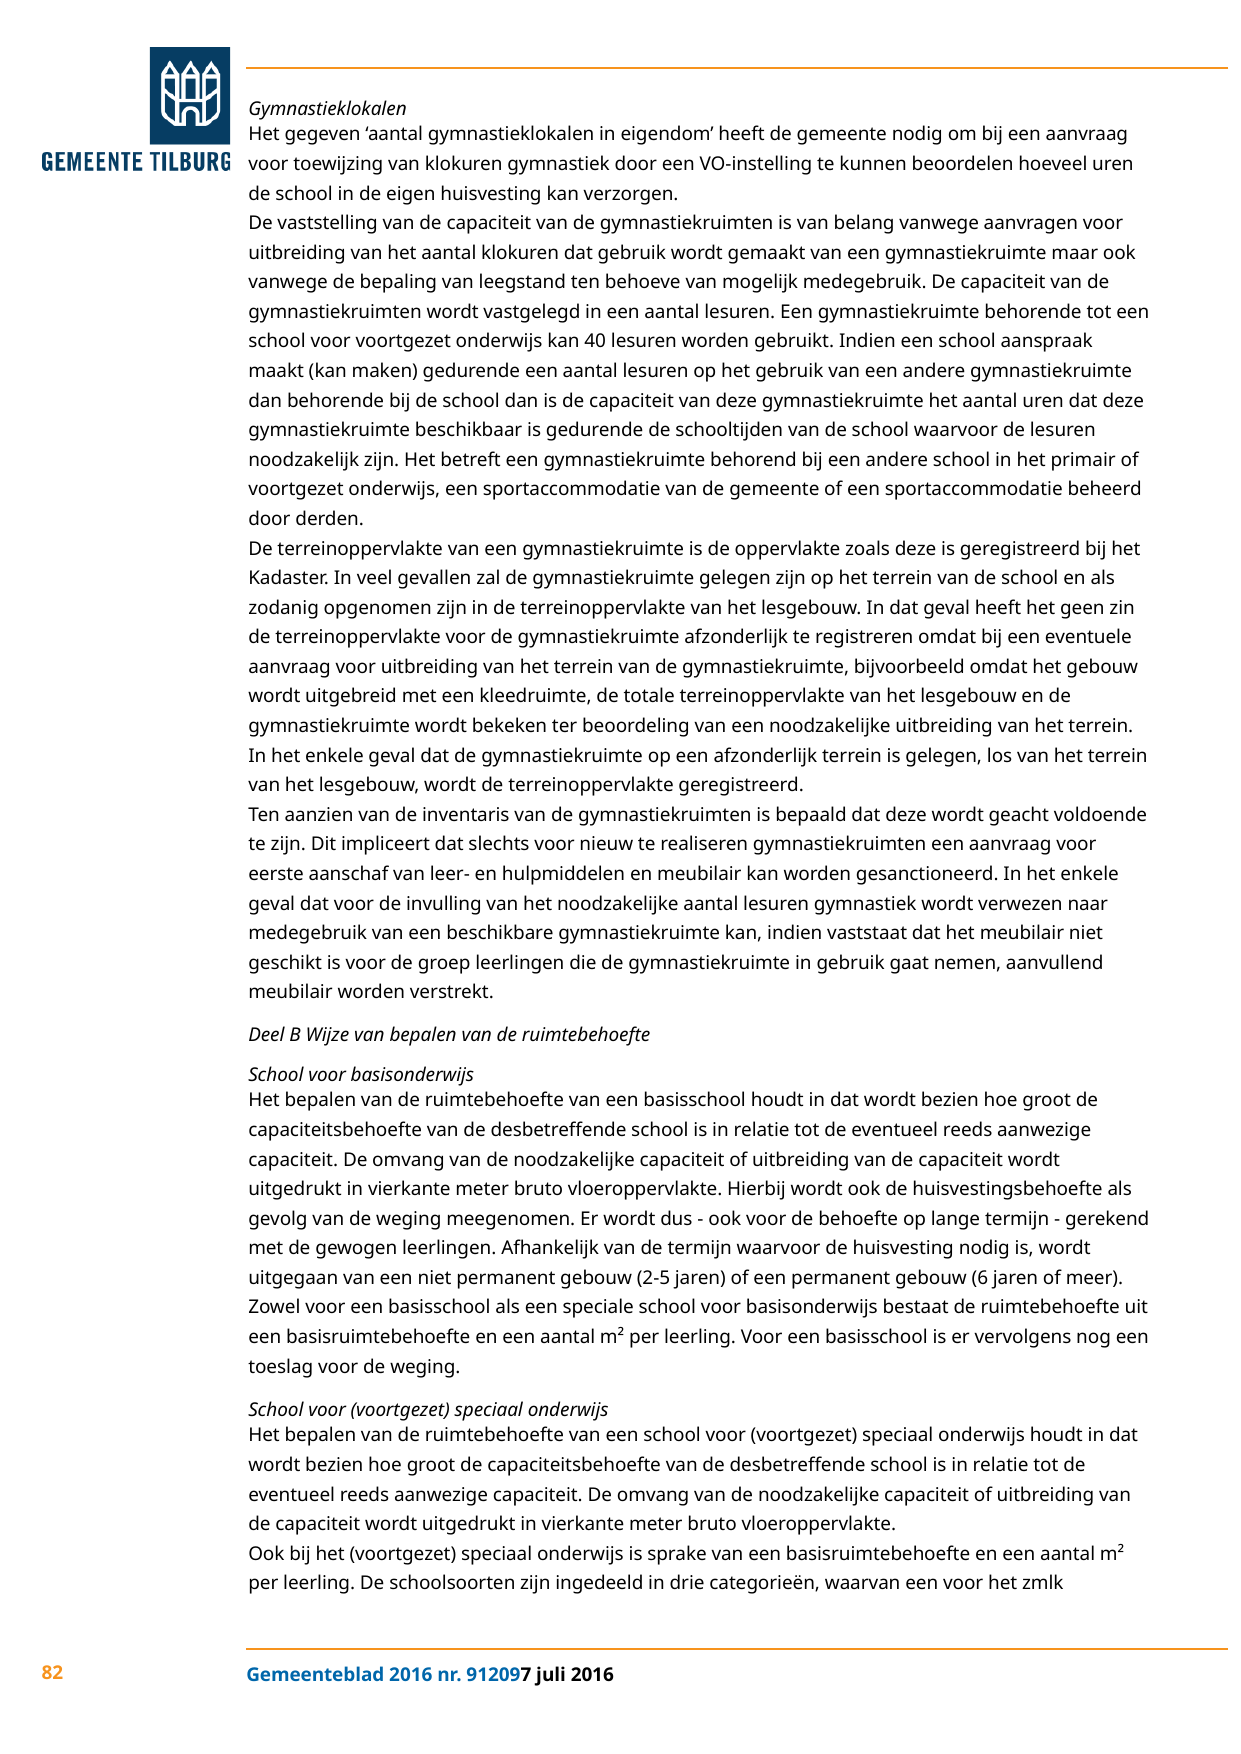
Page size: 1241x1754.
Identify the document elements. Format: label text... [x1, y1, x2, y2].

text School voor basisonderwijs [248, 1061, 1152, 1087]
text Deel B Wijze van bepalen van de ruimtebehoefte [248, 1022, 1152, 1047]
text De terreinoppervlakte van een gymnastiekruimte is de oppervlakte zoals deze is geregistreerd bij het Kadaster. In veel gevallen zal de gymnastiekruimte gelegen zijn op het terrein van de school en als zodanig opgenomen zijn in de terreinoppervlakte van het lesgebouw. In dat geval heeft het geen zin de terreinoppervlakte voor de gymnastiekruimte afzonderlijk te registreren omdat bij een eventuele aanvraag voor uitbreiding van het terrein van de gymnastiekruimte, bijvoorbeeld omdat het gebouw wordt uitgebreid met een kleedruimte, de totale terreinoppervlakte van het lesgebouw en de gymnastiekruimte wordt bekeken ter beoordeling van een noodzakelijke uitbreiding van het terrein. In het enkele geval dat de gymnastiekruimte op een afzonderlijk terrein is gelegen, los van het terrein van het lesgebouw, wordt de terreinoppervlakte geregistreerd. [248, 535, 1152, 797]
text Ook bij het (voortgezet) speciaal onderwijs is sprake van een basisruimtebehoefte en een aantal m² per leerling. De schoolsoorten zijn ingedeeld in drie categorieën, waarvan een voor het zmlk [248, 1540, 1152, 1595]
text Zowel voor een basisschool als een speciale school voor basisonderwijs bestaat de ruimtebehoefte uit een basisruimtebehoefte en een aantal m² per leerling. Voor een basisschool is er vervolgens nog een toeslag voor de weging. [248, 1294, 1152, 1378]
text Het gegeven ‘aantal gymnastieklokalen in eigendom’ heeft de gemeente nodig om bij een aanvraag voor toewijzing van klokuren gymnastiek door een VO-instelling te kunnen beoordelen hoeveel uren de school in de eigen huisvesting kan verzorgen. [248, 121, 1152, 205]
text School voor (voortgezet) speciaal onderwijs [248, 1396, 1152, 1422]
text Gymnastieklokalen [248, 95, 1152, 121]
text Het bepalen van de ruimtebehoefte van een basisschool houdt in dat wordt bezien hoe groot de capaciteitsbehoefte van de desbetreffende school is in relatie tot de eventueel reeds aanwezige capaciteit. De omvang van de noodzakelijke capaciteit of uitbreiding van de capaciteit wordt uitgedrukt in vierkante meter bruto vloeroppervlakte. Hierbij wordt ook de huisvestingsbehoefte als gevolg van de weging meegenomen. Er wordt dus - ook voor de behoefte op lange termijn - gerekend met de gewogen leerlingen. Afhankelijk van de termijn waarvoor de huisvesting nodig is, wordt uitgegaan van een niet permanent gebouw (2-5 jaren) of een permanent gebouw (6 jaren of meer). [248, 1087, 1152, 1290]
text Ten aanzien van de inventaris van de gymnastiekruimten is bepaald dat deze wordt geacht voldoende te zijn. Dit impliceert dat slechts voor nieuw te realiseren gymnastiekruimten een aanvraag voor eerste aanschaf van leer- en hulpmiddelen en meubilair kan worden gesanctioneerd. In het enkele geval dat voor de invulling van het noodzakelijke aantal lesuren gymnastiek wordt verwezen naar medegebruik van een beschikbare gymnastiekruimte kan, indien vaststaat dat het meubilair niet geschikt is voor de groep leerlingen die de gymnastiekruimte in gebruik gaat nemen, aanvullend meubilair worden verstrekt. [248, 801, 1152, 1004]
text De vaststelling van de capaciteit van de gymnastiekruimten is van belang vanwege aanvragen voor uitbreiding van het aantal klokuren dat gebruik wordt gemaakt van een gymnastiekruimte maar ook vanwege de bepaling van leegstand ten behoeve van mogelijk medegebruik. De capaciteit van de gymnastiekruimten wordt vastgelegd in een aantal lesuren. Een gymnastiekruimte behorende tot een school voor voortgezet onderwijs kan 40 lesuren worden gebruikt. Indien een school aanspraak maakt (kan maken) gedurende een aantal lesuren op het gebruik van een andere gymnastiekruimte dan behorende bij de school dan is de capaciteit van deze gymnastiekruimte het aantal uren dat deze gymnastiekruimte beschikbaar is gedurende de schooltijden van de school waarvoor de lesuren noodzakelijk zijn. Het betreft een gymnastiekruimte behorend bij een andere school in het primair of voortgezet onderwijs, een sportaccommodatie van de gemeente of een sportaccommodatie beheerd door derden. [248, 209, 1152, 531]
text Het bepalen van de ruimtebehoefte van een school voor (voortgezet) speciaal onderwijs houdt in dat wordt bezien hoe groot de capaciteitsbehoefte van de desbetreffende school is in relatie tot de eventueel reeds aanwezige capaciteit. De omvang van de noodzakelijke capaciteit of uitbreiding van de capaciteit wordt uitgedrukt in vierkante meter bruto vloeroppervlakte. [248, 1422, 1152, 1536]
picture [41, 47, 231, 172]
